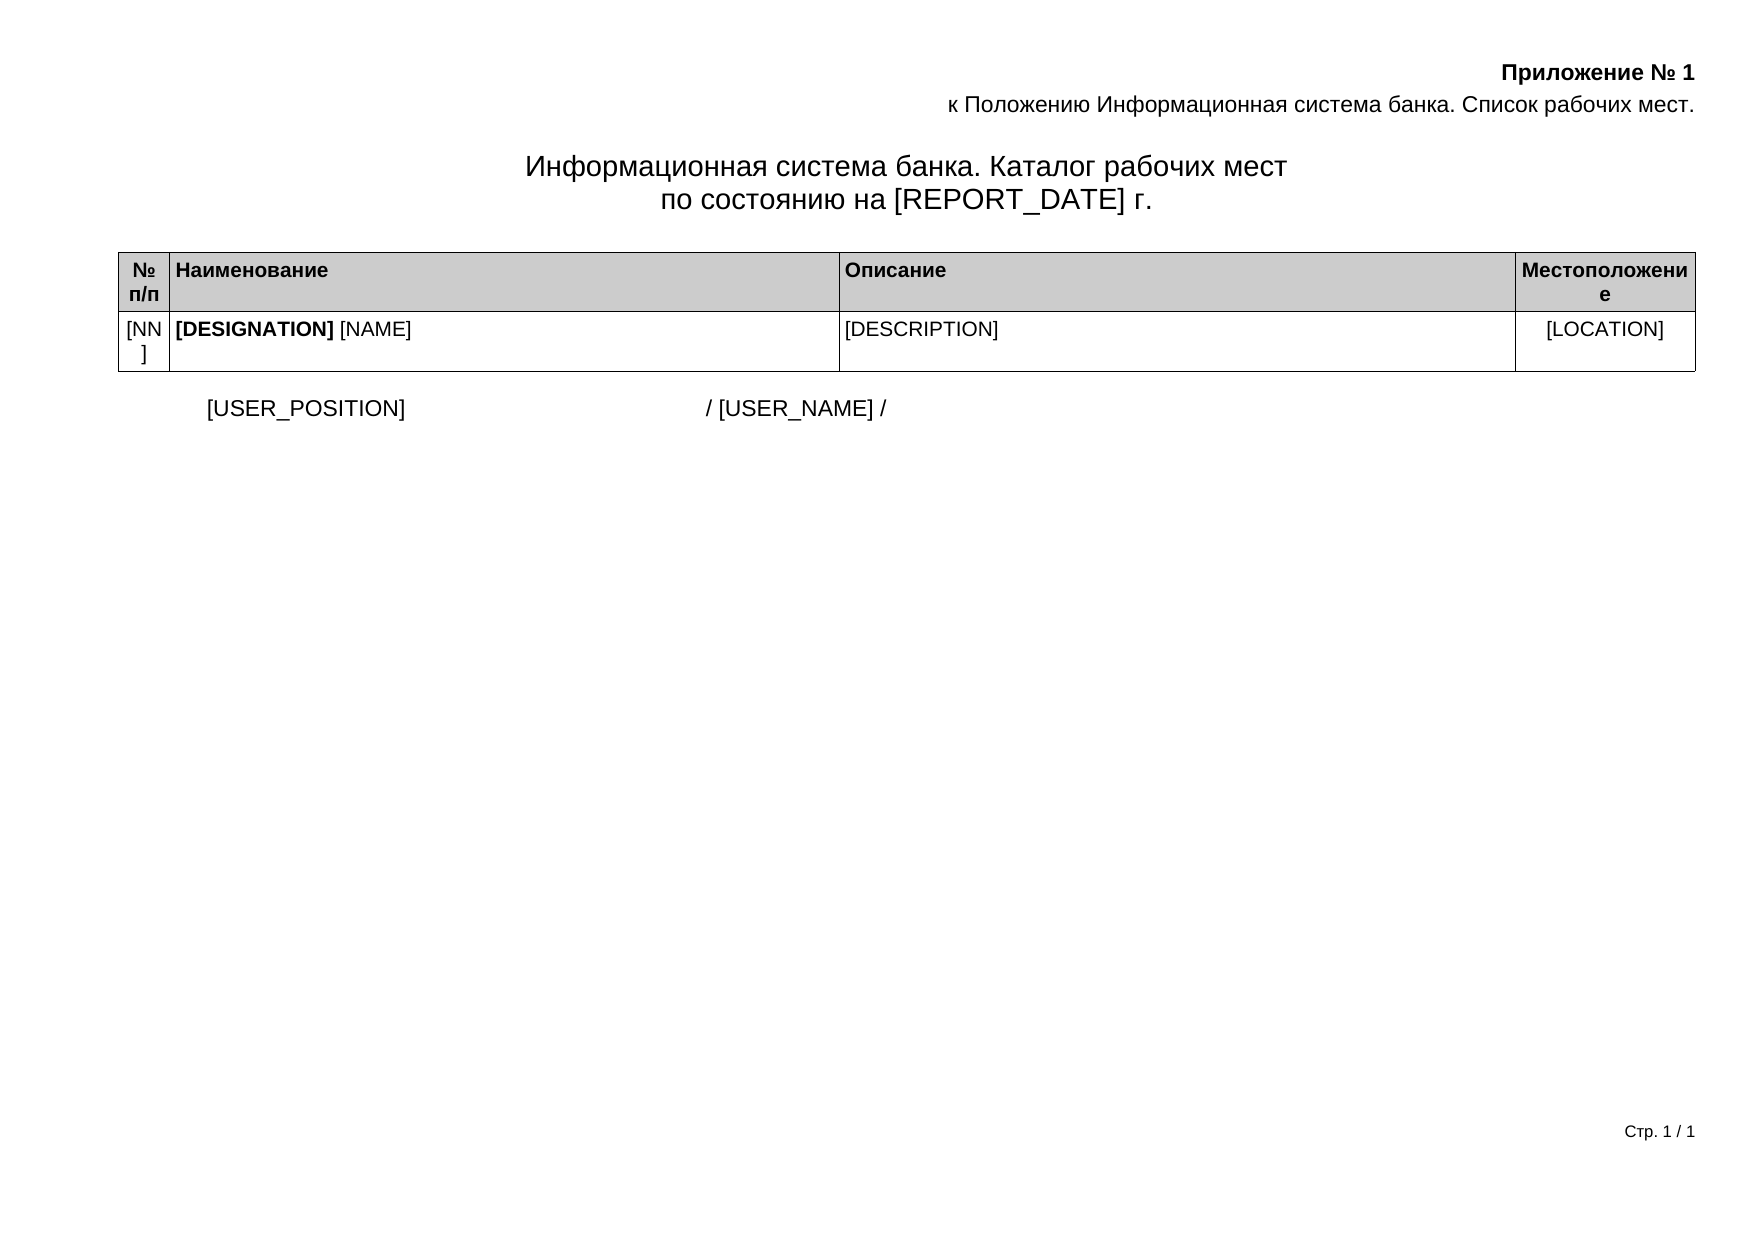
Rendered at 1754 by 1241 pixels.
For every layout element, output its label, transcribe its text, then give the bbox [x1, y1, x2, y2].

table_cell [DESIGNATION] [NAME] [170, 312, 839, 371]
table_cell [NN] [119, 312, 169, 371]
text к Положению Информационная система банка. Список рабочих мест. [118, 91, 1695, 118]
table_header Описание [840, 253, 1515, 311]
table_cell [LOCATION] [1516, 312, 1695, 371]
subtitle Информационная система банка. Каталог рабочих мест по состоянию на [REPORT_DATE] г. [118, 149, 1695, 216]
table_cell [DESCRIPTION] [840, 312, 1515, 371]
text [USER_POSITION] / [USER_NAME] / [118, 394, 1695, 421]
table_header Местоположение [1516, 253, 1695, 311]
table_header № п/п [119, 253, 169, 311]
table_header Наименование [170, 253, 839, 311]
text Приложение № 1 [118, 59, 1695, 85]
